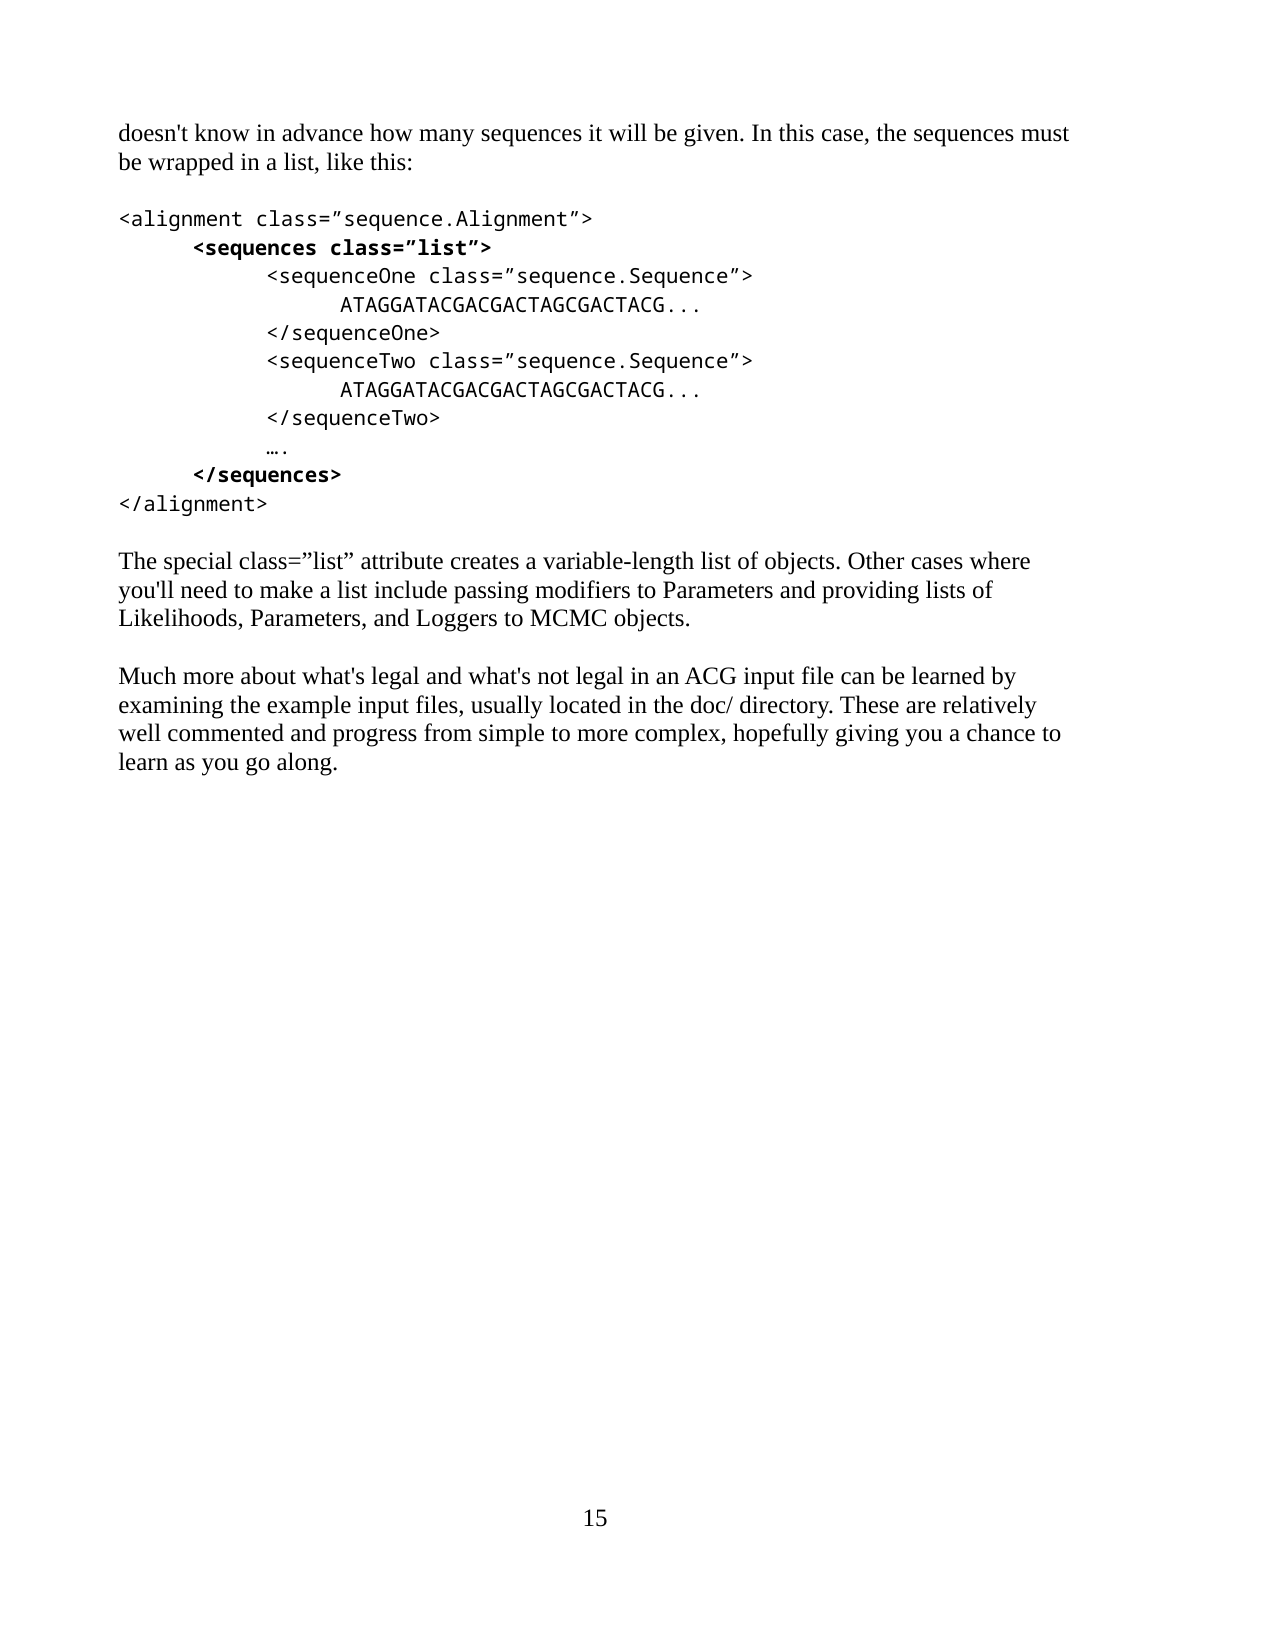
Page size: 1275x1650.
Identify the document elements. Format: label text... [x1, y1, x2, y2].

text <sequenceOne class=”sequence.Sequence”> [118, 261, 1071, 290]
text </sequenceTwo> [118, 403, 1071, 432]
text </alignment> [118, 489, 1071, 517]
text <alignment class=”sequence.Alignment”> [118, 204, 1071, 233]
text doesn't know in advance how many sequences it will be given. In this case, the sequences must be wrapped in a list, like this: [118, 118, 1071, 176]
text The special class=”list” attribute creates a variable-length list of objects. Other cases where you'll need to make a list include passing modifiers to Parameters and providing lists of Likelihoods, Parameters, and Loggers to MCMC objects. [118, 546, 1071, 632]
text ATAGGATACGACGACTAGCGACTACG... [118, 290, 1071, 318]
text <sequenceTwo class=”sequence.Sequence”> [118, 347, 1071, 375]
text Much more about what's legal and what's not legal in an ACG input file can be learned by examining the example input files, usually located in the doc/ directory. These are relatively well commented and progress from simple to more complex, hopefully giving you a chance to learn as you go along. [118, 661, 1071, 776]
text </sequenceOne> [118, 318, 1071, 347]
text </sequences> [118, 460, 1071, 489]
text ATAGGATACGACGACTAGCGACTACG... [118, 375, 1071, 403]
text …. [118, 432, 1071, 460]
text <sequences class=”list”> [118, 233, 1071, 261]
